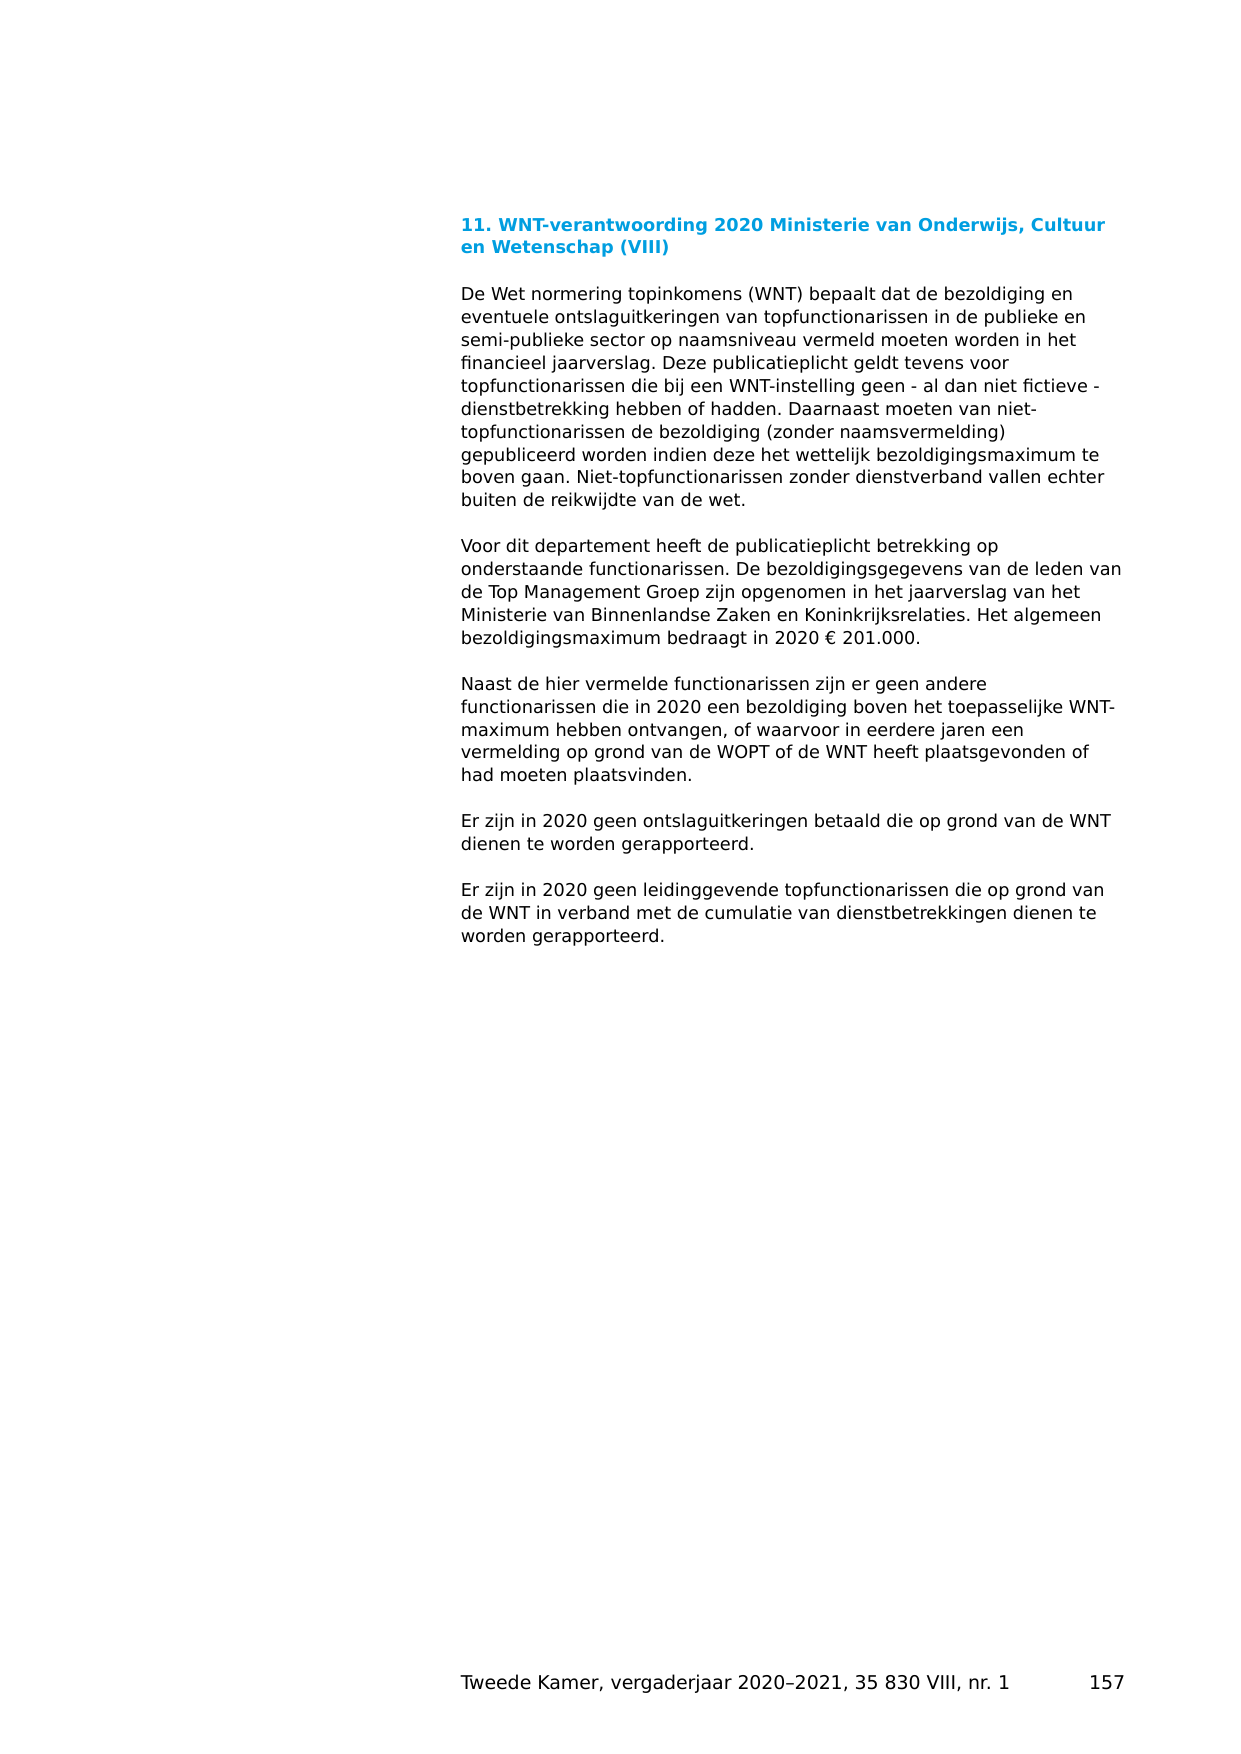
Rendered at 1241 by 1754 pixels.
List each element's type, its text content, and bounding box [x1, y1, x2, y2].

text Naast de hier vermelde functionarissen zijn er geen andere functionarissen die in 2020 een bezoldiging boven het toepasselijke WNT-maximum hebben ontvangen, of waarvoor in eerdere jaren een vermelding op grond van de WOPT of de WNT heeft plaatsgevonden of had moeten plaatsvinden. [461, 672, 1125, 786]
text Voor dit departement heeft de publicatieplicht betrekking op onderstaande functionarissen. De bezoldigingsgegevens van de leden van de Top Management Groep zijn opgenomen in het jaarverslag van het Ministerie van Binnenlandse Zaken en Koninkrijksrelaties. Het algemeen bezoldigings­maximum bedraagt in 2020 € 201.000. [461, 534, 1125, 649]
text Er zijn in 2020 geen leidinggevende topfunctionarissen die op grond van de WNT in verband met de cumulatie van dienstbetrekkingen dienen te worden gerapporteerd. [461, 878, 1125, 947]
text De Wet normering topinkomens (WNT) bepaalt dat de bezoldiging en eventuele ontslaguitkeringen van topfunctionarissen in de publieke en semi-publieke sector op naamsniveau vermeld moeten worden in het financieel jaarverslag. Deze publicatieplicht geldt tevens voor topfunctionarissen die bij een WNT-instelling geen - al dan niet fictieve - dienstbetrekking hebben of hadden. Daarnaast moeten van niet-topfunctionarissen de bezoldiging (zonder naamsvermelding) gepubliceerd worden indien deze het wettelijk bezoldigingsmaximum te boven gaan. Niet-topfunctionarissen zonder dienstverband vallen echter buiten de reikwijdte van de wet. [461, 282, 1125, 511]
title 11. WNT-verantwoording 2020 Ministerie van Onderwijs, Cultuur en Wetenschap (VIII) [461, 213, 1125, 258]
text Er zijn in 2020 geen ontslaguitkeringen betaald die op grond van de WNT dienen te worden gerapporteerd. [461, 809, 1125, 855]
